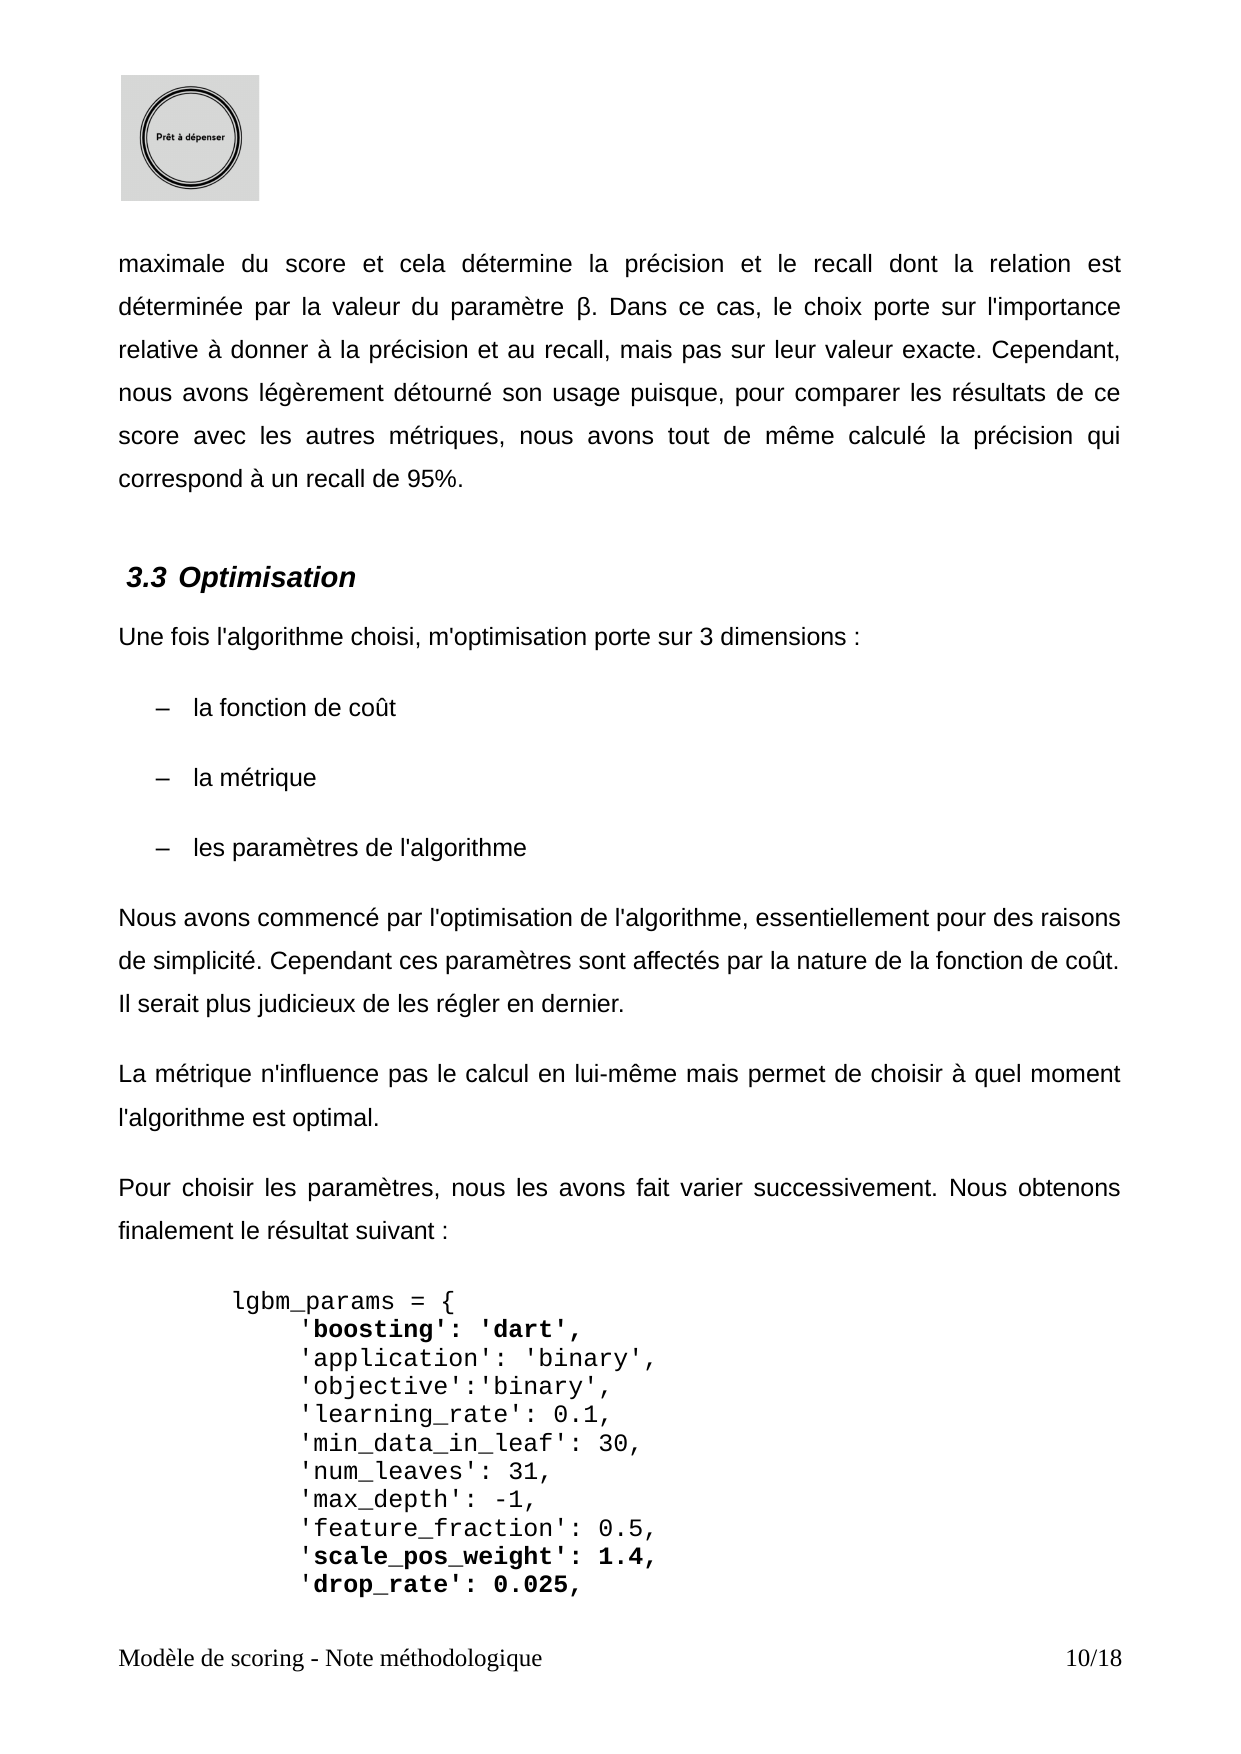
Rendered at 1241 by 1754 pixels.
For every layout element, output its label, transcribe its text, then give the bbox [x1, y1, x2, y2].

text 'boosting': 'dart', [118, 1317, 1122, 1345]
text 'scale_pos_weight': 1.4, [118, 1543, 1122, 1572]
text Nous avons commencé par l'optimisation de l'algorithme, essentiellement pour des raisons de simplicité. Cependant ces paramètres sont affectés par la nature de la fonction de coût. Il serait plus judicieux de les régler en dernier. [118, 903, 1122, 1018]
text Pour choisir les paramètres, nous les avons fait varier successivement. Nous obtenons finalement le résultat suivant : [118, 1173, 1122, 1244]
subtitle Optimisation [118, 559, 1122, 593]
list la métrique [156, 763, 1122, 792]
text 'min_data_in_leaf': 30, [118, 1430, 1122, 1458]
text La métrique n'influence pas le calcul en lui-même mais permet de choisir à quel moment l'algorithme est optimal. [118, 1059, 1122, 1131]
text 'learning_rate': 0.1, [118, 1402, 1122, 1430]
text 'drop_rate': 0.025, [118, 1572, 1122, 1600]
text 'feature_fraction': 0.5, [118, 1515, 1122, 1543]
text 'objective':'binary', [118, 1373, 1122, 1402]
picture [121, 75, 260, 201]
text maximale du score et cela détermine la précision et le recall dont la relation est déterminée par la valeur du paramètre β. Dans ce cas, le choix porte sur l'importance relative à donner à la précision et au recall, mais pas sur leur valeur exacte. Cependant, nous avons légèrement détourné son usage puisque, pour comparer les résultats de ce score avec les autres métriques, nous avons tout de même calculé la précision qui correspond à un recall de 95%. [118, 249, 1122, 493]
text lgbm_params = { [118, 1286, 1122, 1317]
text 'application': 'binary', [118, 1345, 1122, 1373]
text Une fois l'algorithme choisi, m'optimisation porte sur 3 dimensions : [118, 622, 1122, 651]
text 'max_depth': -1, [118, 1487, 1122, 1515]
list les paramètres de l'algorithme [156, 833, 1122, 862]
text 'num_leaves': 31, [118, 1458, 1122, 1487]
list la fonction de coût [156, 692, 1122, 721]
